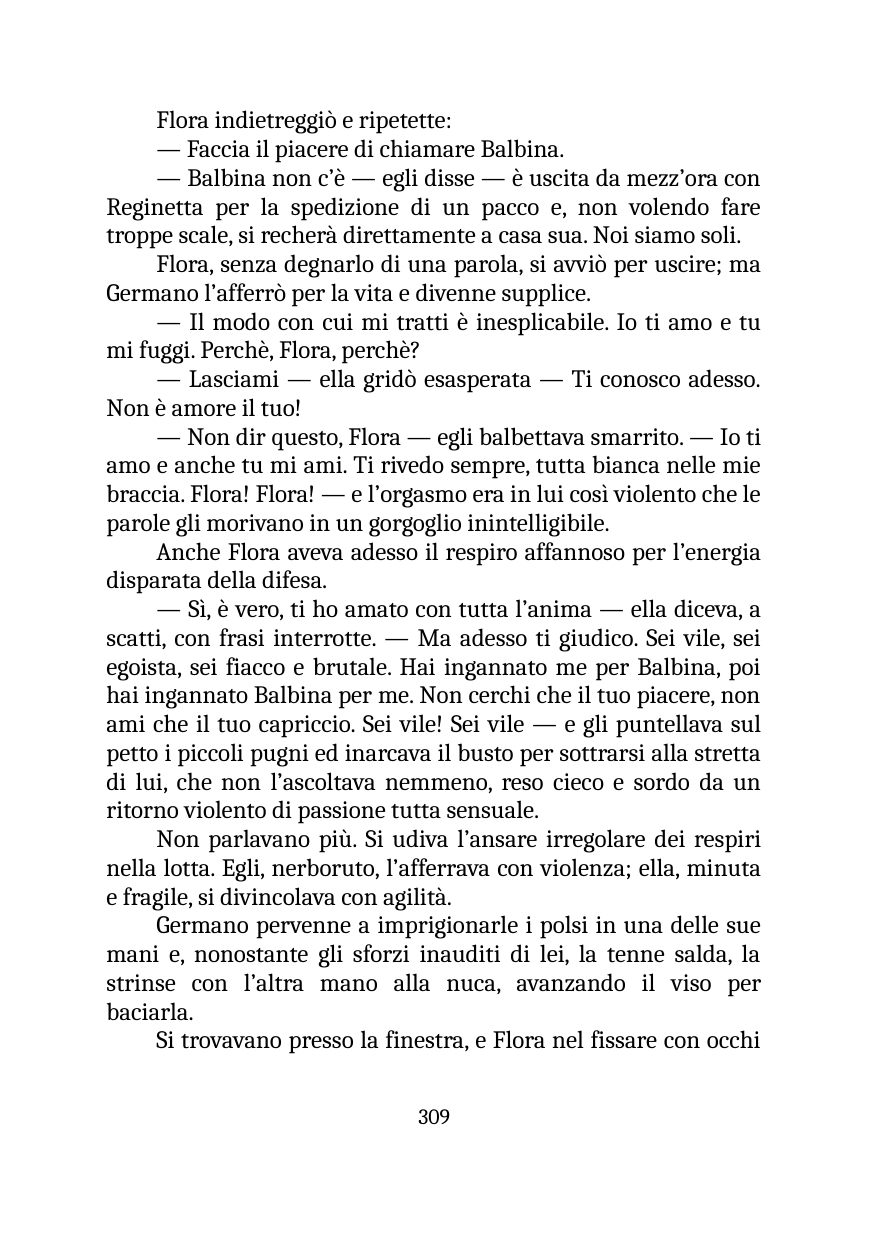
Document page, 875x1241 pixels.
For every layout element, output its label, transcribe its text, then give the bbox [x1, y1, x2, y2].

text — Faccia il piacere di chiamare Balbina. [106, 135, 762, 164]
text Flora, senza degnarlo di una parola, si avviò per uscire; ma Germano l’afferrò per la vita e divenne supplice. [106, 250, 762, 307]
text — Sì, è vero, ti ho amato con tutta l’anima — ella diceva, a scatti, con frasi interrotte. — Ma adesso ti giudico. Sei vile, sei egoista, sei fiacco e brutale. Hai ingannato me per Balbina, poi hai ingannato Balbina per me. Non cerchi che il tuo piacere, non ami che il tuo capriccio. Sei vile! Sei vile — e gli puntellava sul petto i piccoli pugni ed inarcava il busto per sottrarsi alla stretta di lui, che non l’ascoltava nemmeno, reso cieco e sordo da un ritorno violento di passione tutta sensuale. [106, 595, 762, 825]
text Germano pervenne a imprigionarle i polsi in una delle sue mani e, nonostante gli sforzi inauditi di lei, la tenne salda, la strinse con l’altra mano alla nuca, avanzando il viso per baciarla. [106, 911, 762, 1026]
text — Il modo con cui mi tratti è inesplicabile. Io ti amo e tu mi fuggi. Perchè, Flora, perchè? [106, 307, 762, 365]
text — Non dir questo, Flora — egli balbettava smarrito. — Io ti amo e anche tu mi ami. Ti rivedo sempre, tutta bianca nelle mie braccia. Flora! Flora! — e l’orgasmo era in lui così violento che le parole gli morivano in un gorgoglio inintelligibile. [106, 422, 762, 537]
text — Lasciami — ella gridò esasperata — Ti conosco adesso. Non è amore il tuo! [106, 365, 762, 422]
text — Balbina non c’è — egli disse — è uscita da mezz’ora con Reginetta per la spedizione di un pacco e, non volendo fare troppe scale, si recherà direttamente a casa sua. Noi siamo soli. [106, 164, 762, 250]
text Non parlavano più. Si udiva l’ansare irregolare dei respiri nella lotta. Egli, nerboruto, l’afferrava con violenza; ella, minuta e fragile, si divincolava con agilità. [106, 825, 762, 911]
text Flora indietreggiò e ripetette: [106, 106, 762, 135]
text Anche Flora aveva adesso il respiro affannoso per l’energia disparata della difesa. [106, 537, 762, 595]
text Si trovavano presso la finestra, e Flora nel fissare con occhi [106, 1026, 762, 1055]
